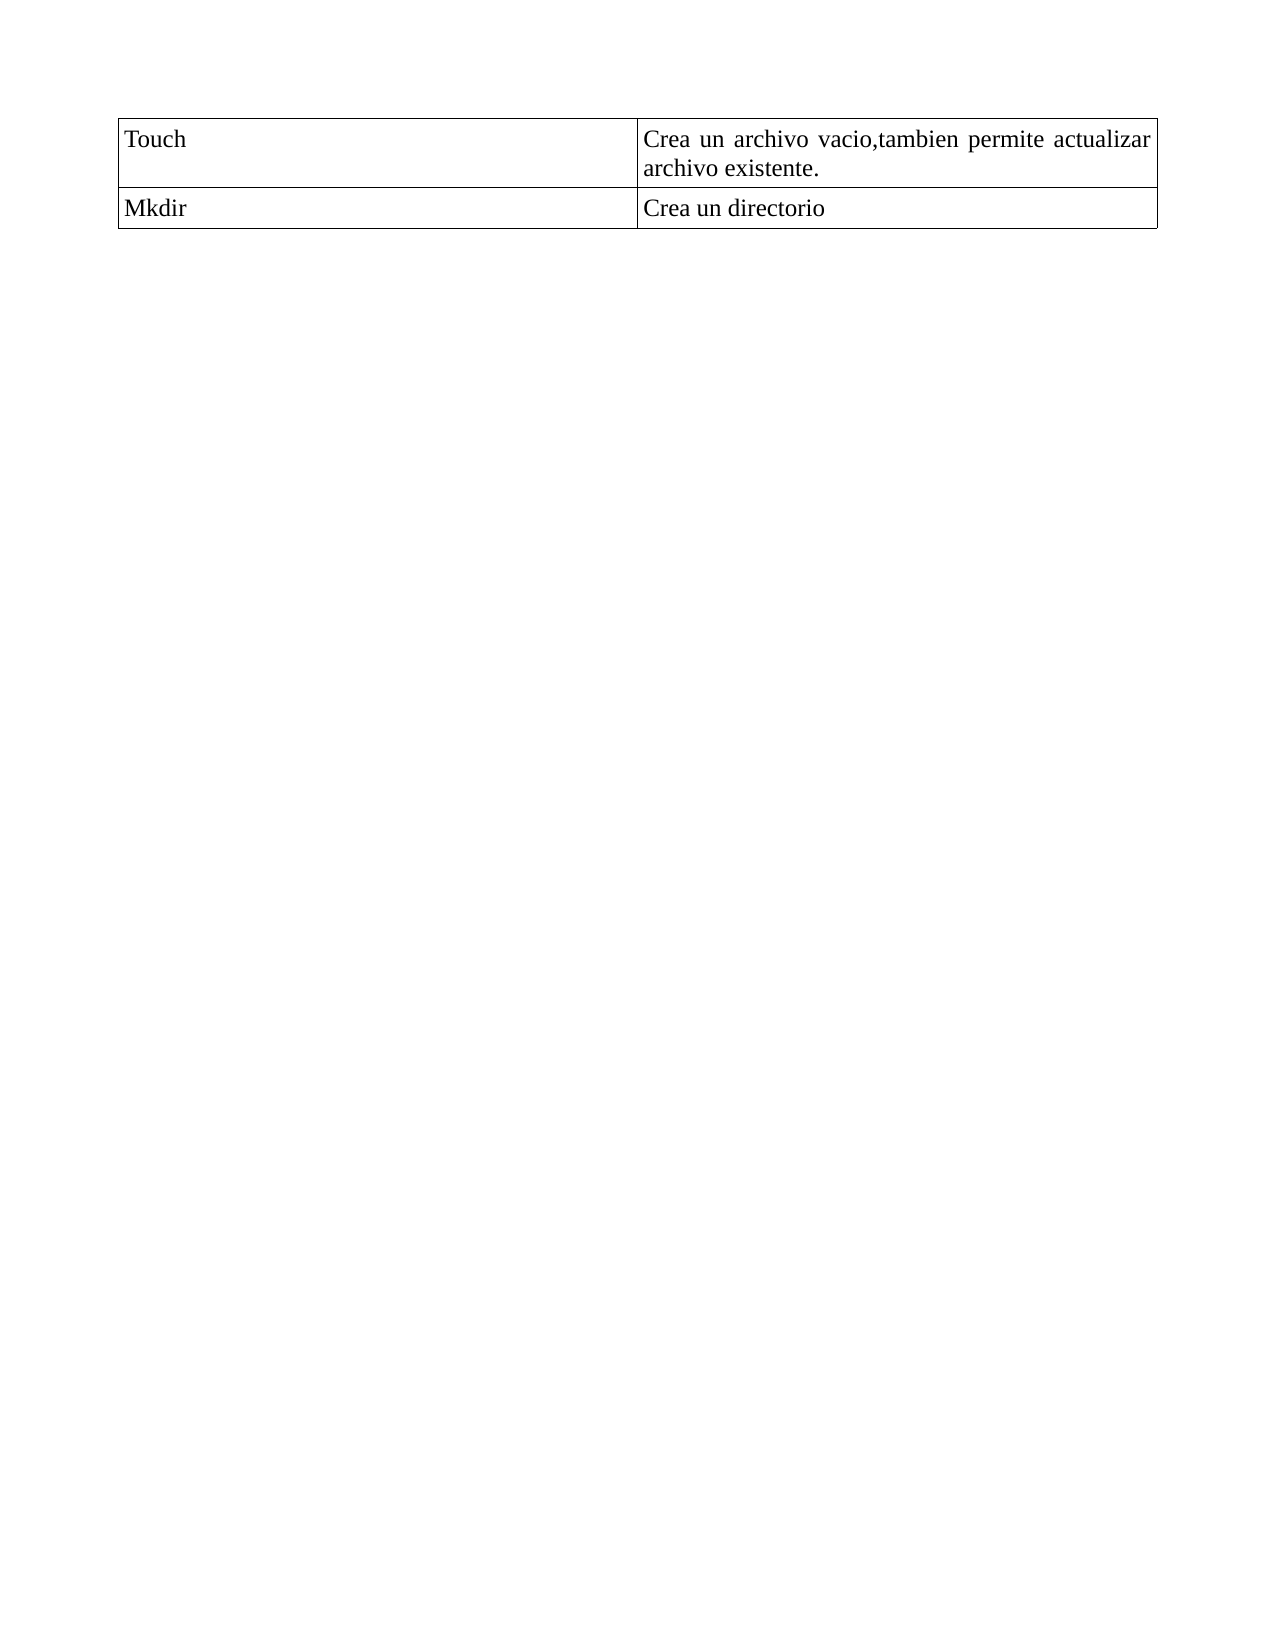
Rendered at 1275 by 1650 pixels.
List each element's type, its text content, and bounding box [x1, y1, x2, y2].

table_cell Crea un directorio [638, 188, 1157, 227]
table_cell Mkdir [119, 188, 637, 227]
table_cell Touch [119, 119, 637, 187]
table_cell Crea un archivo vacio,tambien permite actualizar archivo existente. [638, 119, 1157, 187]
